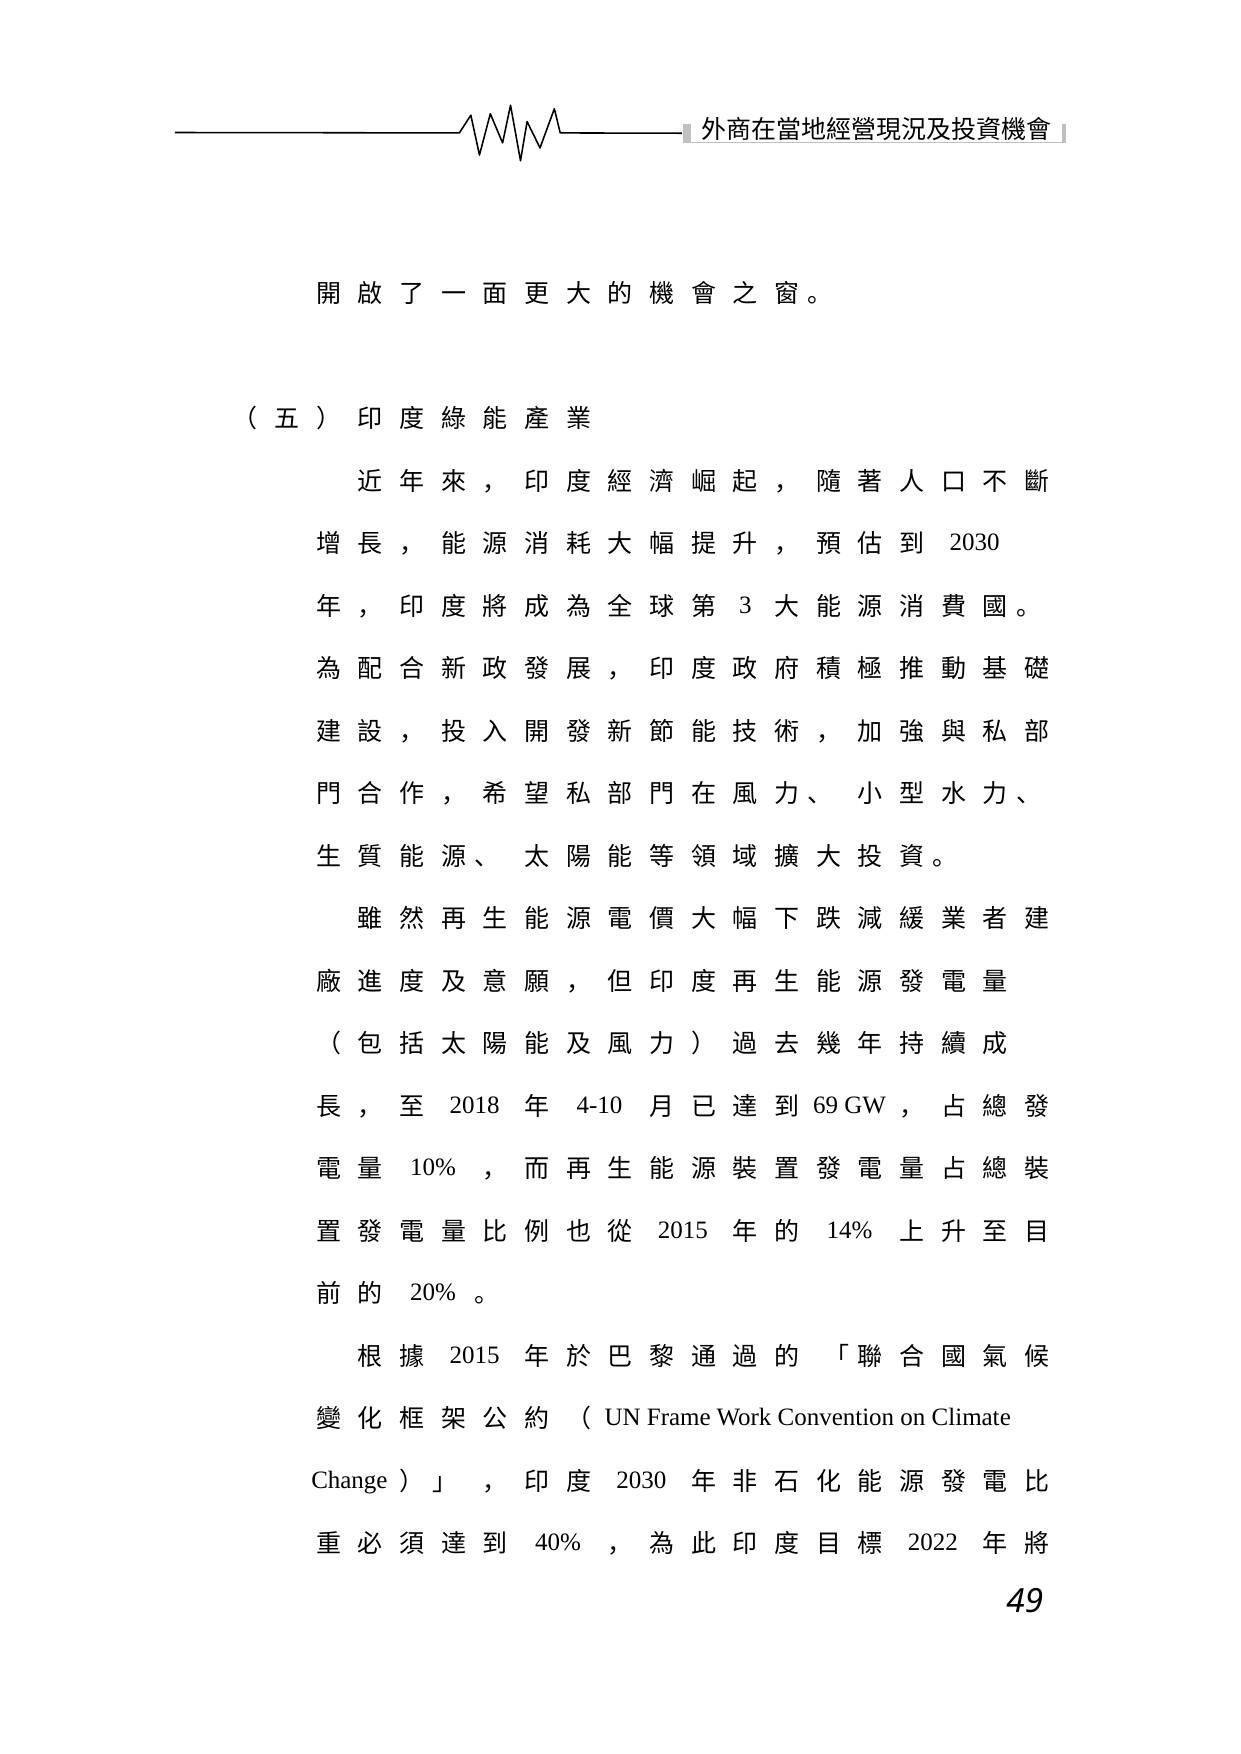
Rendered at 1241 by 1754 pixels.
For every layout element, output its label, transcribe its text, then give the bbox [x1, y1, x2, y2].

text （五）印度綠能產業 [207, 375, 1058, 438]
text 根據2015年於巴黎通過的「聯合國氣候變化框架公約（UN Frame Work Convention on Climate Change）」，印度2030年非石化能源發電比重必須達到40%，為此印度目標2022年將 [281, 1313, 1058, 1563]
text 雖然再生能源電價大幅下跌減緩業者建廠進度及意願，但印度再生能源發電量（包括太陽能及風力）過去幾年持續成長，至2018年4-10月已達到69 GW，占總發電量10%，而再生能源裝置發電量占總裝置發電量比例也從2015年的14%上升至目前的20%。 [281, 875, 1058, 1313]
text 近年來，印度經濟崛起，隨著人口不斷增長，能源消耗大幅提升，預估到2030年，印度將成為全球第3大能源消費國。為配合新政發展，印度政府積極推動基礎建設，投入開發新節能技術，加強與私部門合作，希望私部門在風力、小型水力、生質能源、太陽能等領域擴大投資。 [281, 438, 1058, 875]
text 開啟了一面更大的機會之窗。 [281, 250, 1058, 313]
